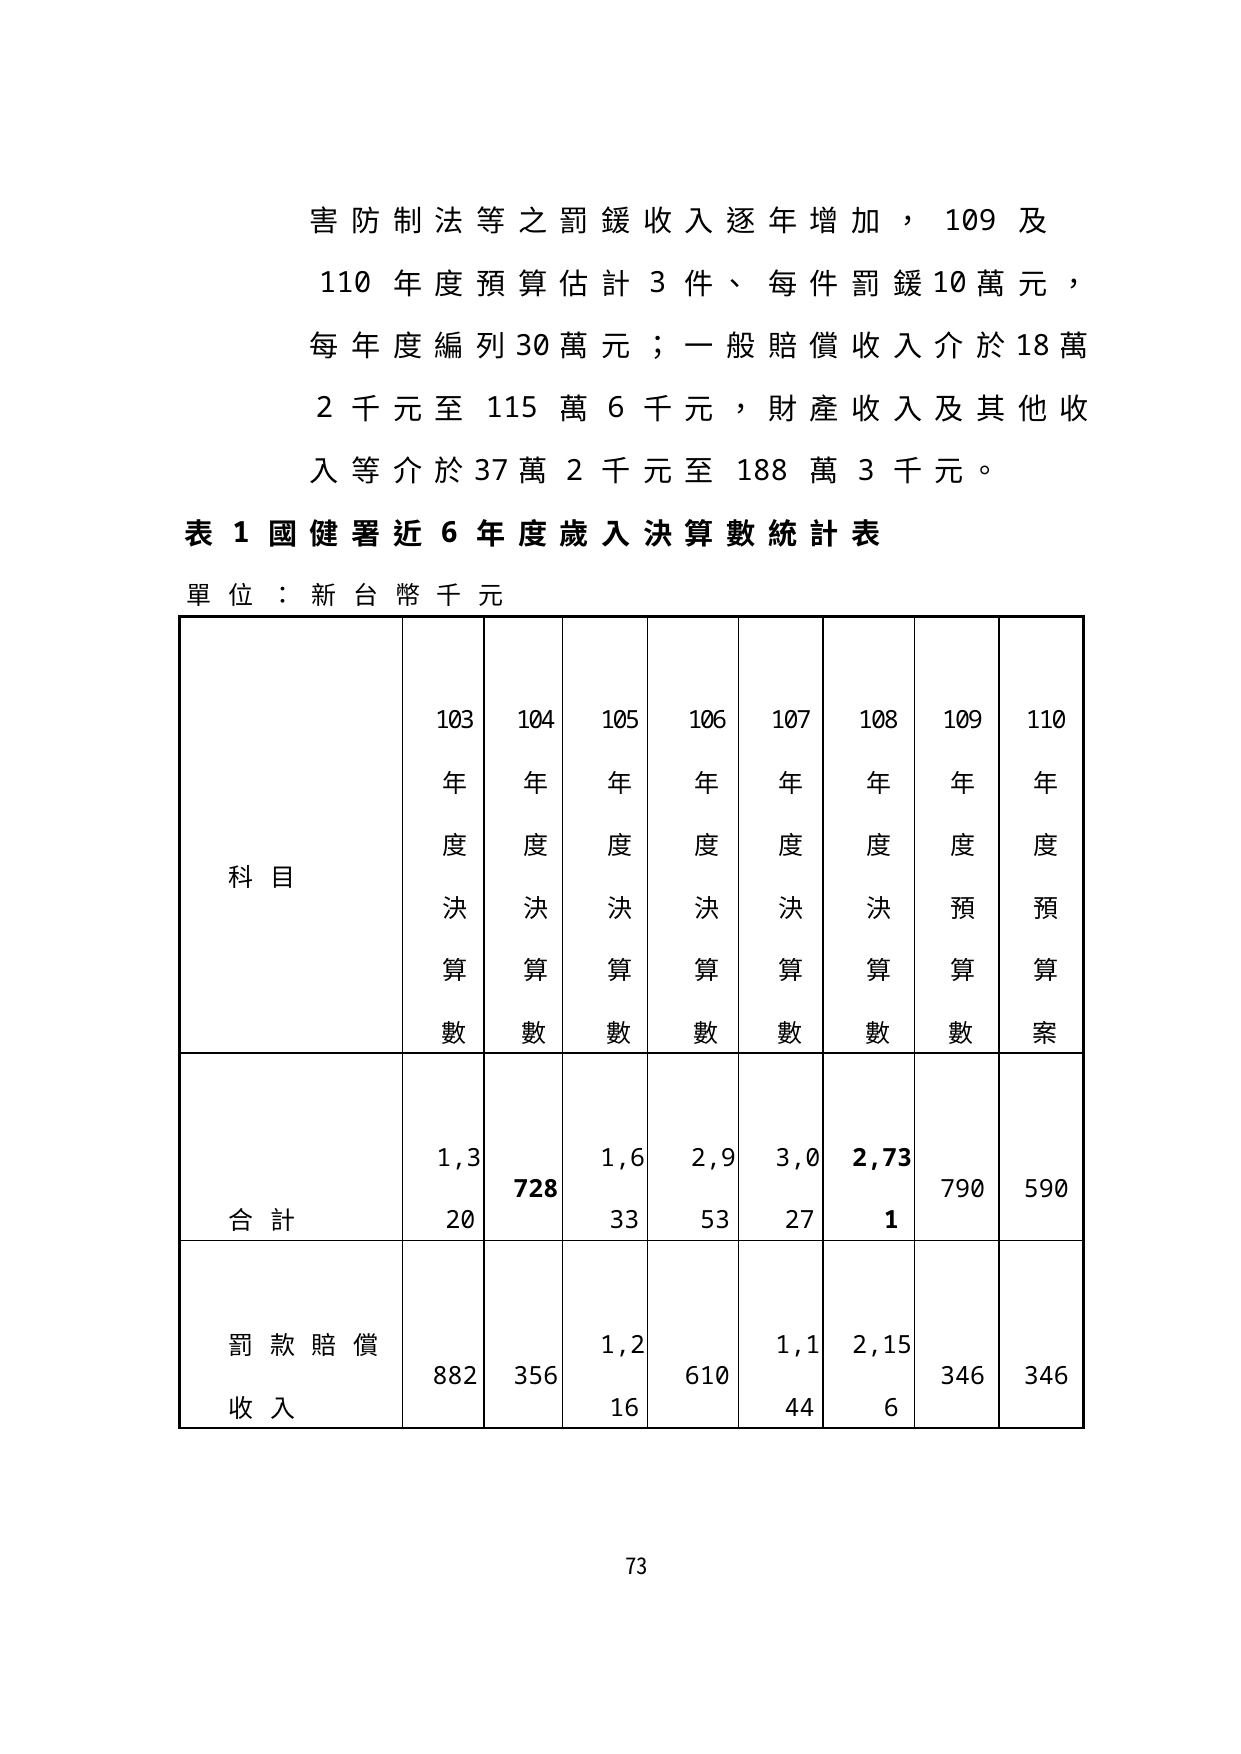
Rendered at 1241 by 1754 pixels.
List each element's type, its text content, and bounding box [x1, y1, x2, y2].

table_header 106年度決算數 [648, 618, 738, 1052]
table_cell 882 [403, 1241, 483, 1427]
table_header 103年度決算數 [403, 618, 483, 1052]
table_cell 728 [485, 1054, 562, 1240]
table_header 107年度決算數 [739, 618, 822, 1052]
table_cell 590 [1000, 1054, 1082, 1240]
table_cell 346 [1000, 1241, 1082, 1427]
table_cell 1,216 [563, 1241, 647, 1427]
table_cell 610 [648, 1241, 738, 1427]
table_cell 2,953 [648, 1054, 738, 1240]
table_header 104年度決算數 [485, 618, 562, 1052]
table_cell 2,156 [824, 1241, 914, 1427]
table_cell 346 [915, 1241, 998, 1427]
table_header 109年度預算數 [915, 618, 998, 1052]
table_cell 罰款賠償收入 [181, 1241, 402, 1427]
table_cell 2,731 [824, 1054, 914, 1240]
table_header 科目 [181, 618, 402, 1052]
table_cell 合計 [181, 1054, 402, 1240]
table_cell 1,320 [403, 1054, 483, 1240]
text 害防制法等之罰鍰收入逐年增加，109及110年度預算估計3件、每件罰鍰10萬元，每年度編列30萬元；一般賠償收入介於18萬2千元至115萬6千元，財產收入及其他收入等介於37萬2千元至188萬3千元。 [267, 177, 1095, 490]
table_cell 356 [485, 1241, 562, 1427]
text 表1國健署近6年度歲入決算數統計表 單位：新台幣千元 [178, 490, 1095, 615]
table_cell 3,027 [739, 1054, 822, 1240]
table_header 108年度決算數 [824, 618, 914, 1052]
table_header 110年度預算案 [1000, 618, 1082, 1052]
table_header 105年度決算數 [563, 618, 647, 1052]
table_cell 1,633 [563, 1054, 647, 1240]
table_cell 790 [915, 1054, 998, 1240]
table_cell 1,144 [739, 1241, 822, 1427]
